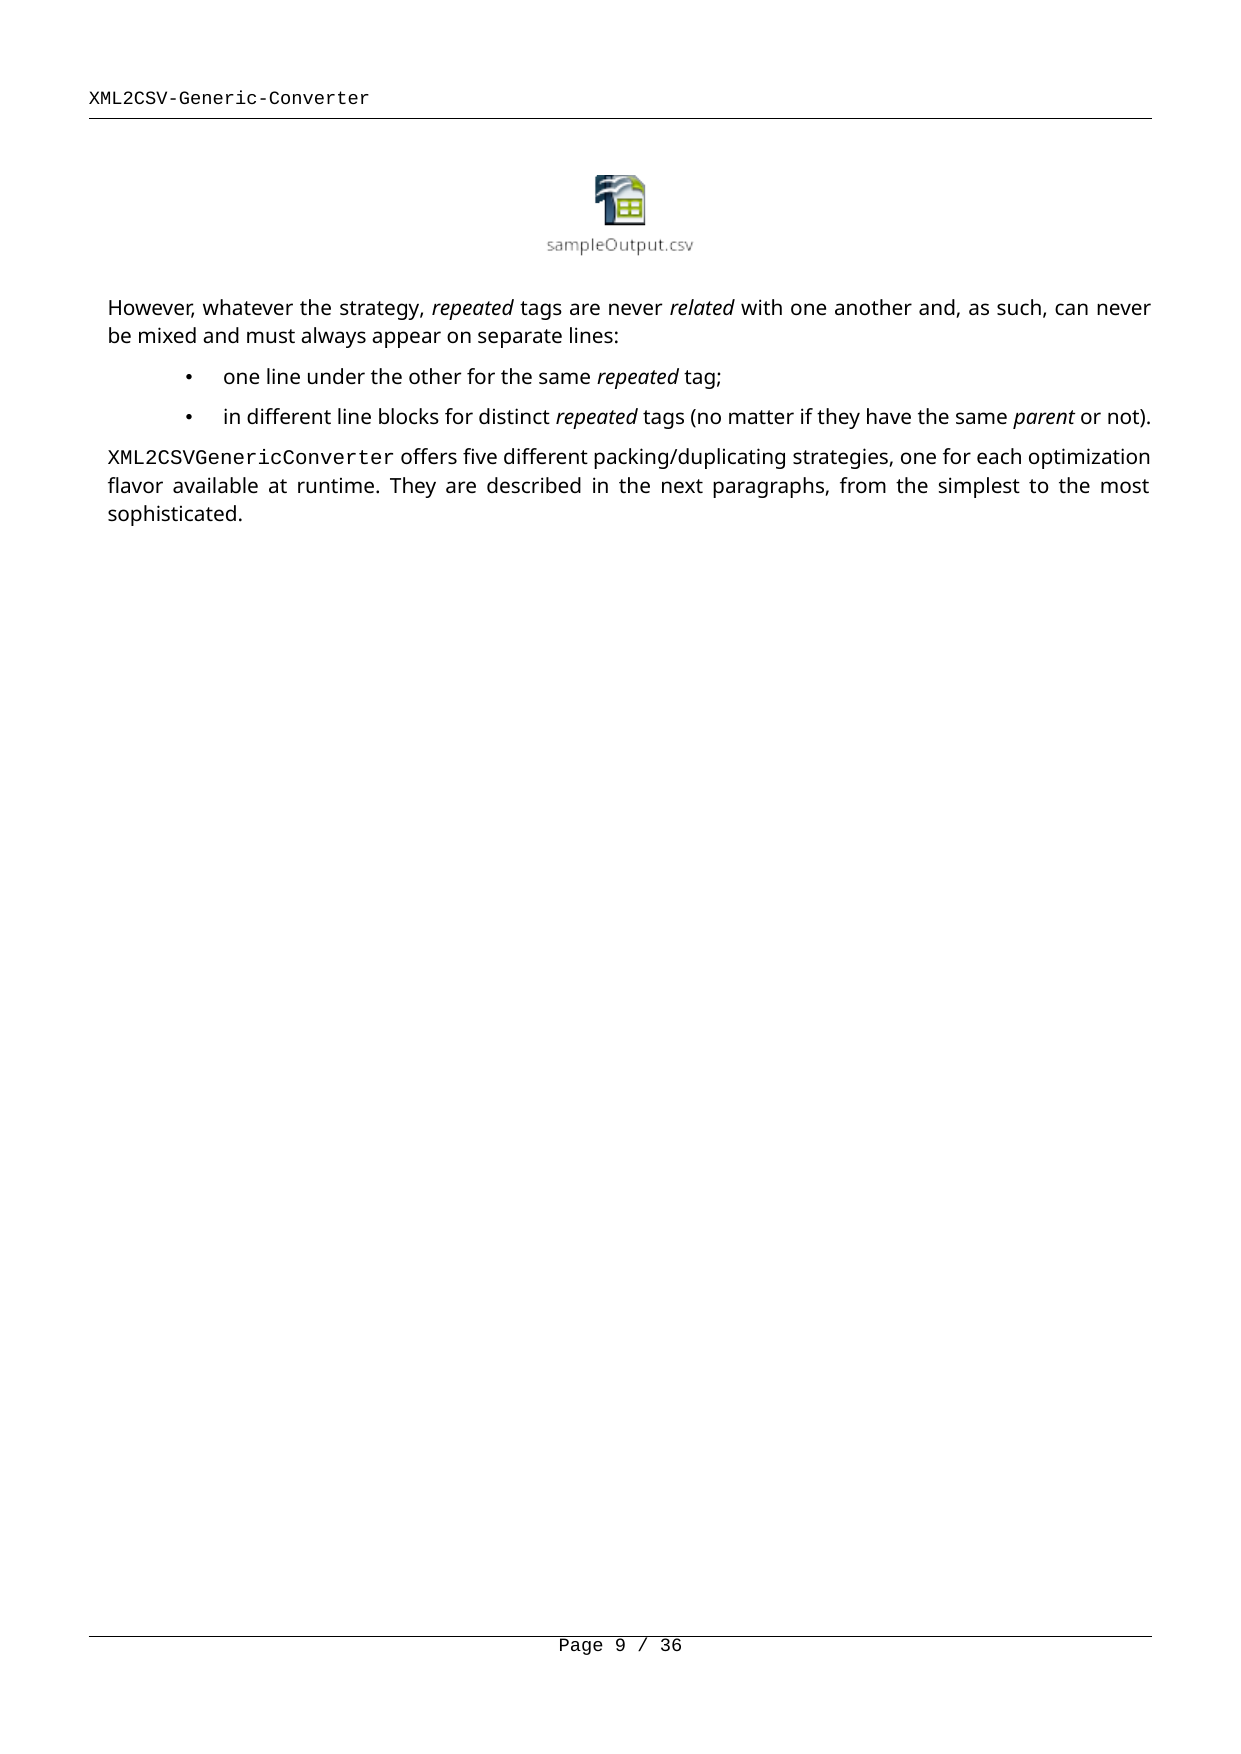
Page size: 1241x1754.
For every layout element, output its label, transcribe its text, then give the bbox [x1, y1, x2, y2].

text XML2CSVGenericConverter offers five different packing/duplicating strategies, one for each optimization flavor available at runtime. They are described in the next paragraphs, from the simplest to the most sophisticated. [107, 442, 1152, 528]
text However, whatever the strategy, repeated tags are never related with one another and, as such, can never be mixed and must always appear on separate lines: [107, 188, 1152, 350]
list one line under the other for the same repeated tag; [185, 362, 1152, 390]
list in different line blocks for distinct repeated tags (no matter if they have the same parent or not). [185, 402, 1152, 430]
